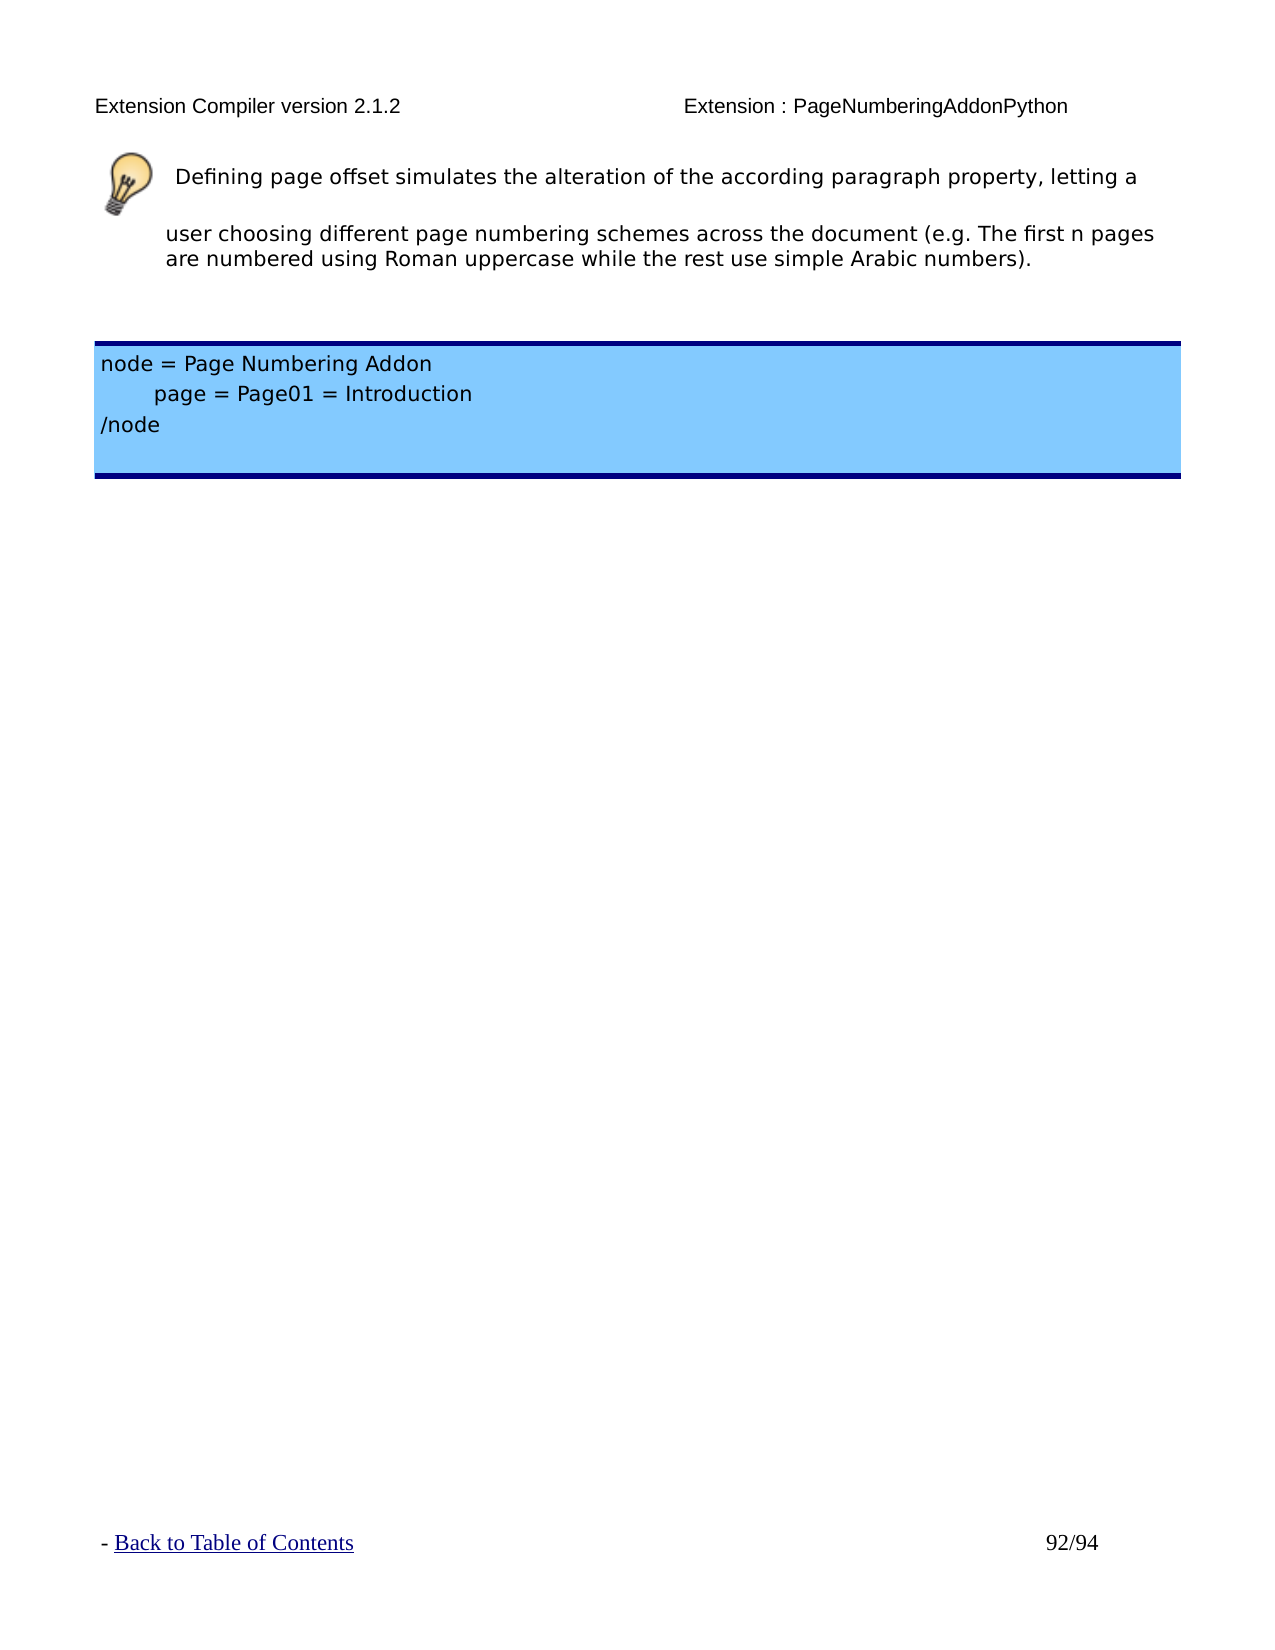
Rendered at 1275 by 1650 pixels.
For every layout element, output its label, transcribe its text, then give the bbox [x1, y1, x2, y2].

text node = Page Numbering Addon [94, 342, 1181, 371]
text /node [94, 401, 1181, 432]
list Defining page offset simulates the alteration of the according paragraph property, letting a user choosing different page numbering schemes across the document (e.g. The first n pages are numbered using Roman uppercase while the rest use simple Arabic numbers). [94, 147, 1181, 271]
picture [95, 148, 163, 221]
text page = Page01 = Introduction [94, 371, 1181, 401]
